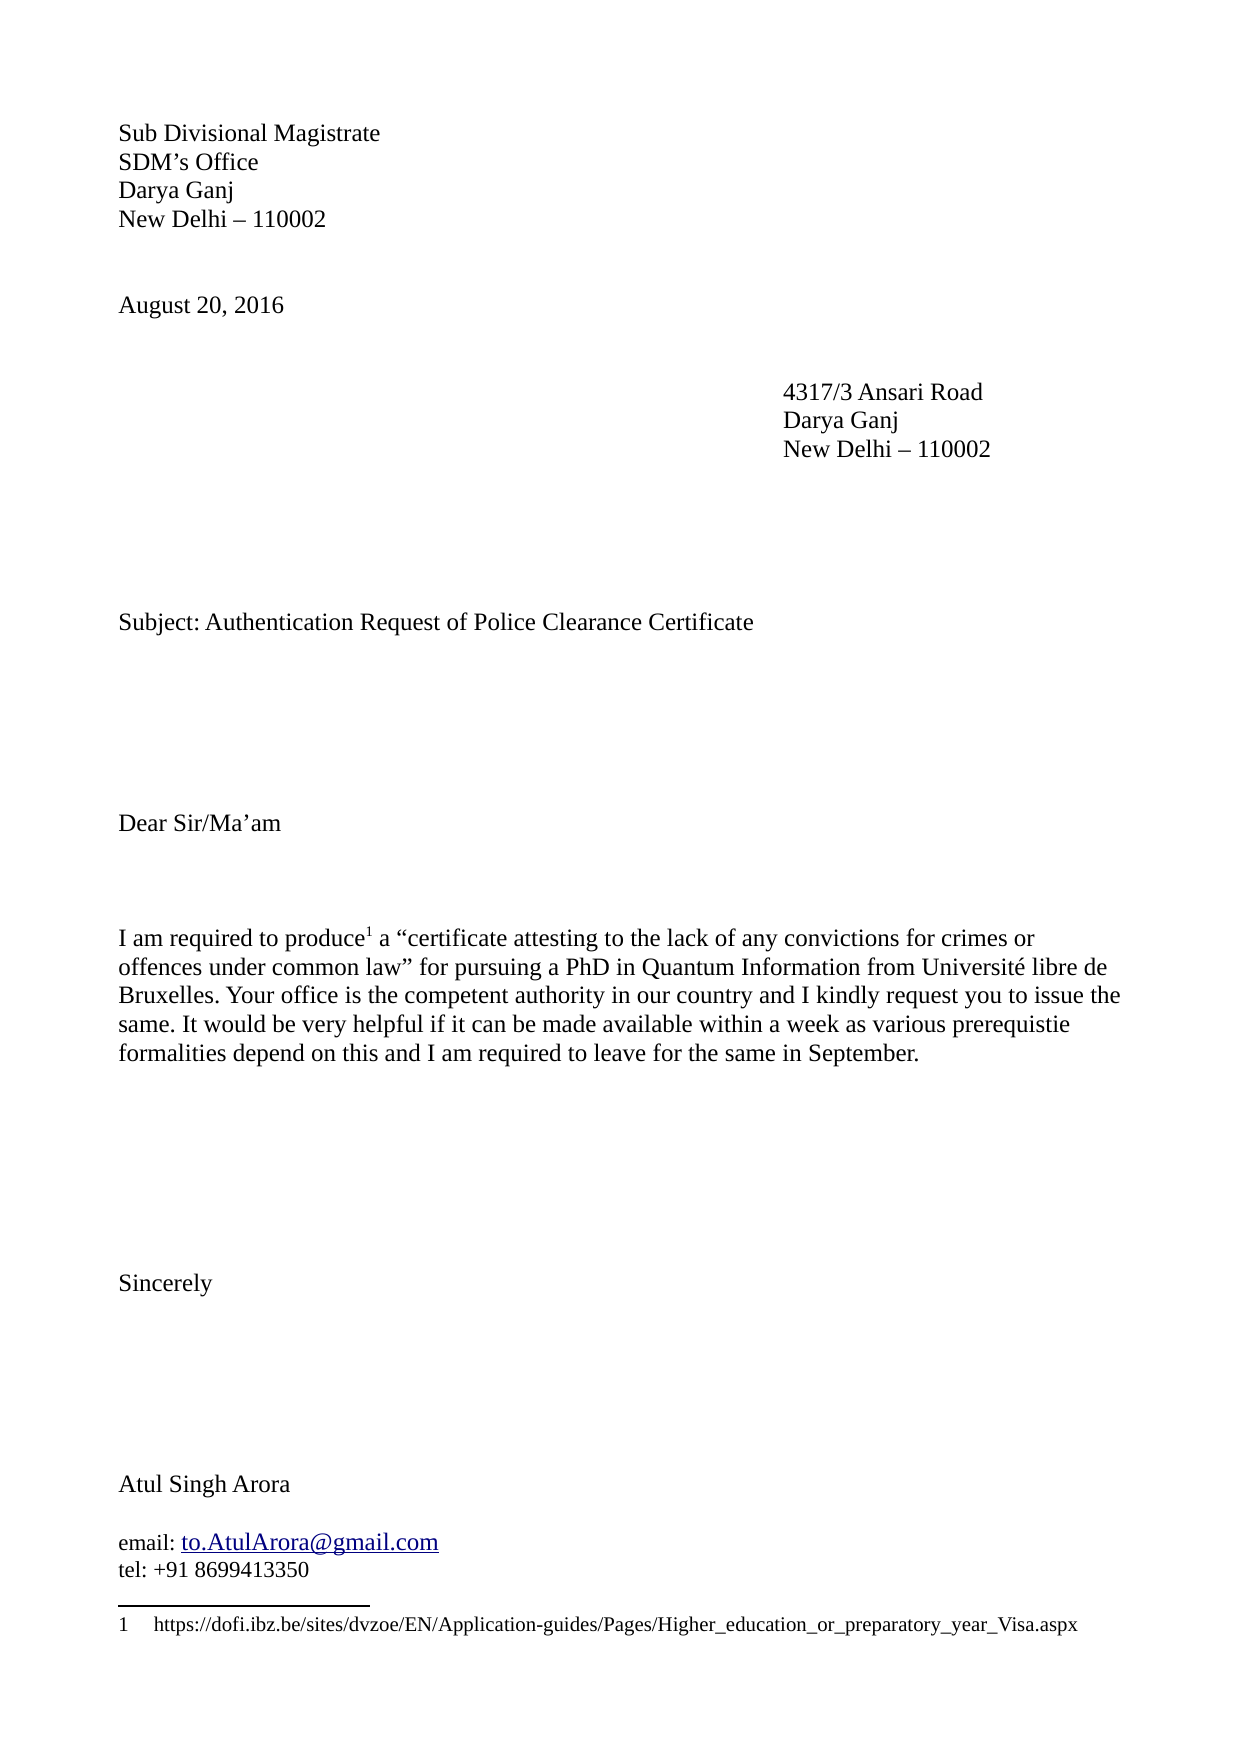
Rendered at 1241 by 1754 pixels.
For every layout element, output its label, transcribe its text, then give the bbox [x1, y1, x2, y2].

text 4317/3 Ansari Road [783, 377, 1122, 406]
text August 20, 2016 [118, 291, 1122, 319]
text New Delhi – 110002 [118, 204, 1122, 233]
text Sub Divisional Magistrate [118, 118, 1122, 147]
text Darya Ganj [783, 406, 1122, 434]
text https://dofi.ibz.be/sites/dvzoe/EN/Application-guides/Pages/Higher_education_or_preparatory_year_Visa.aspx [118, 1612, 1122, 1636]
text I am required to produce a “certificate attesting to the lack of any convictions for crimes or offences under common law” for pursuing a PhD in Quantum Information from Université libre de Bruxelles. Your office is the competent authority in our country and I kindly request you to issue the same. It would be very helpful if it can be made available within a week as various prerequistie formalities depend on this and I am required to leave for the same in September. [118, 923, 1122, 1067]
text New Delhi – 110002 [783, 434, 1122, 463]
text tel: +91 8699413350 [118, 1556, 1122, 1582]
text Darya Ganj [118, 176, 1122, 204]
text Subject: Authentication Request of Police Clearance Certificate [118, 607, 1122, 636]
text SDM’s Office [118, 147, 1122, 176]
text Atul Singh Arora [118, 1469, 1122, 1498]
text Sincerely [118, 1268, 1122, 1297]
text Dear Sir/Ma’am [118, 808, 1122, 837]
text email: to.AtulArora@gmail.com [118, 1527, 1122, 1556]
